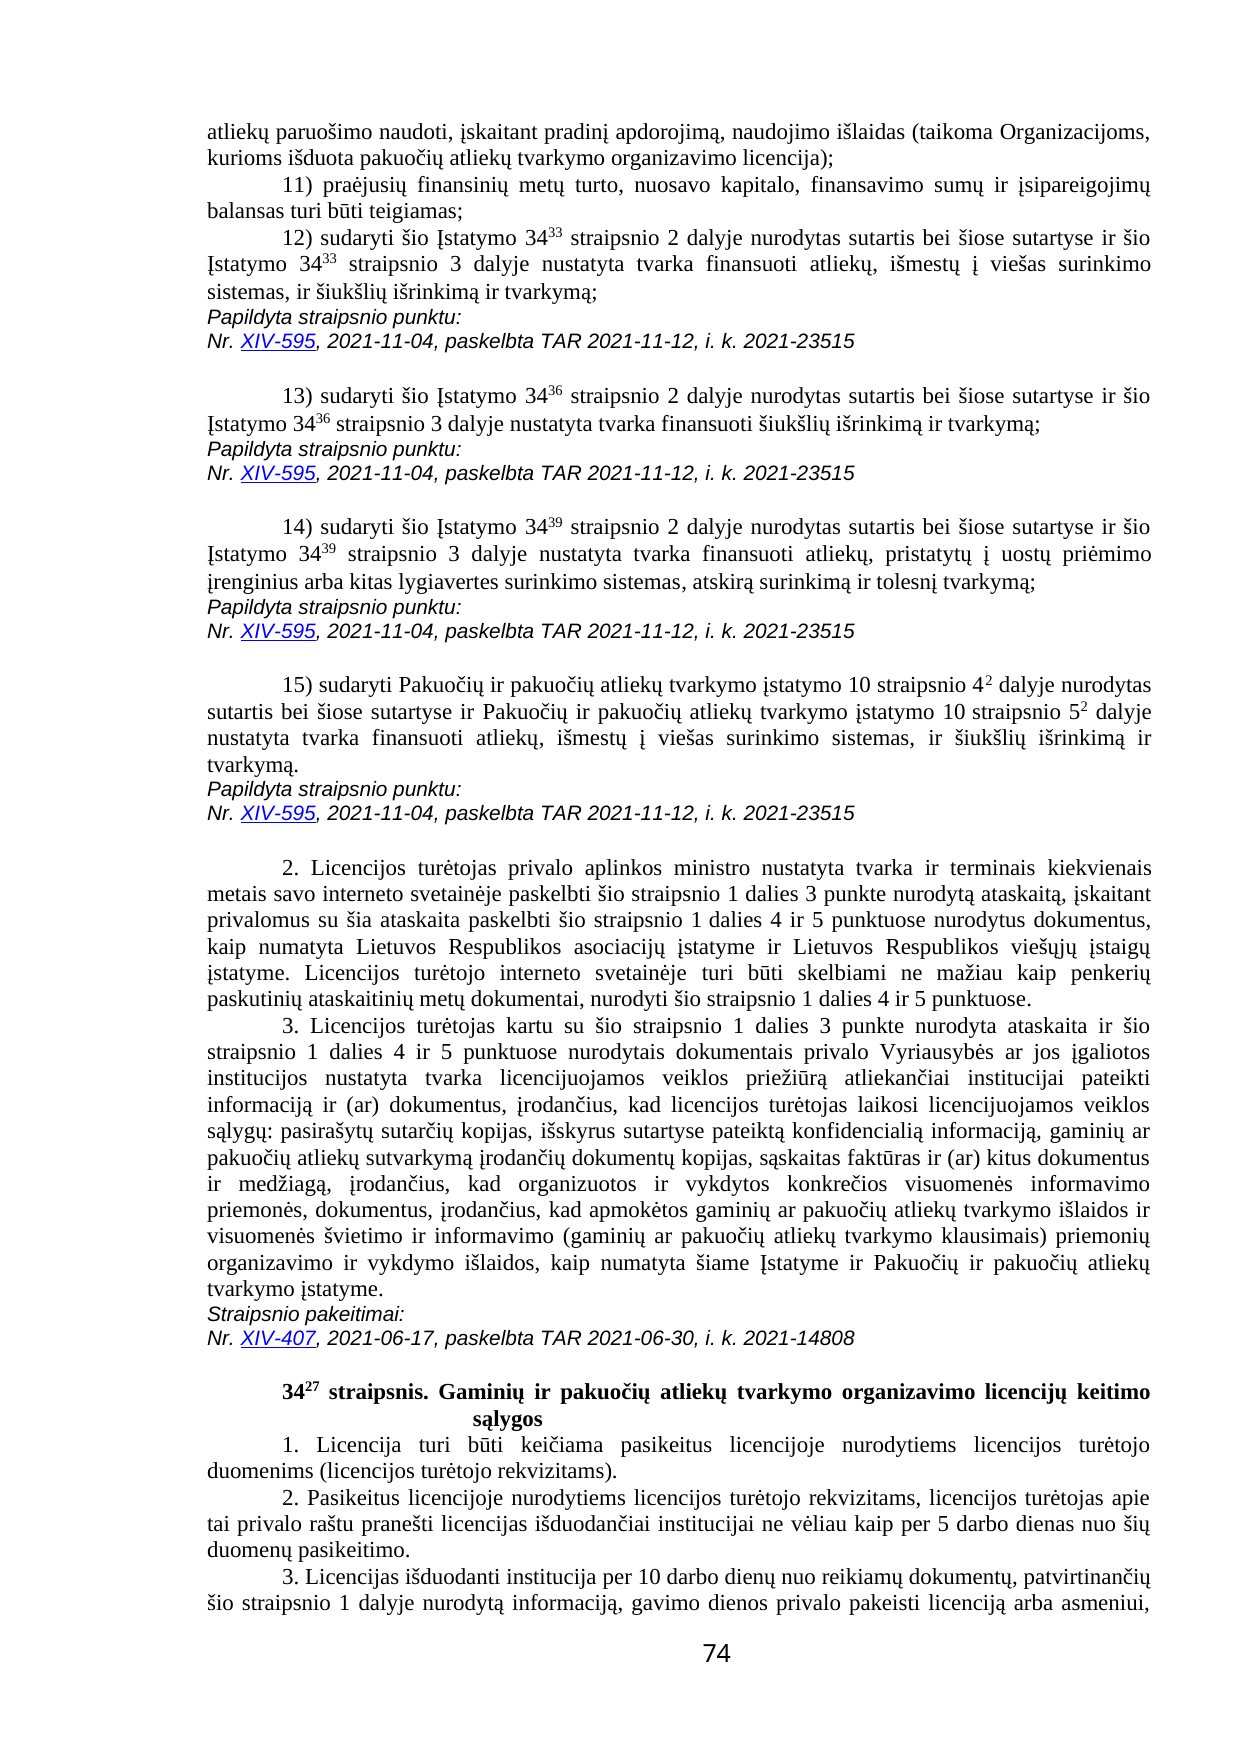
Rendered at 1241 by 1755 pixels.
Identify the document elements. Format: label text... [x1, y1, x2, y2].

text Nr. XIV-595, 2021-11-04, paskelbta TAR 2021-11-12, i. k. 2021-23515 [207, 801, 1152, 825]
text 12) sudaryti šio Įstatymo 3433 straipsnio 2 dalyje nurodytas sutartis bei šiose sutartyse ir šio Įstatymo 3433 straipsnio 3 dalyje nustatyta tvarka finansuoti atliekų, išmestų į viešas surinkimo sistemas, ir šiukšlių išrinkimą ir tvarkymą; [207, 223, 1152, 305]
text atliekų paruošimo naudoti, įskaitant pradinį apdorojimą, naudojimo išlaidas (taikoma Organizacijoms, kurioms išduota pakuočių atliekų tvarkymo organizavimo licencija); [207, 118, 1152, 171]
text 11) praėjusių finansinių metų turto, nuosavo kapitalo, finansavimo sumų ir įsipareigojimų balansas turi būti teigiamas; [207, 171, 1152, 223]
text 3427 straipsnis. Gaminių ir pakuočių atliekų tvarkymo organizavimo licencijų keitimo sąlygos [282, 1378, 1152, 1431]
text Papildyta straipsnio punktu: [207, 595, 1152, 619]
text Nr. XIV-595, 2021-11-04, paskelbta TAR 2021-11-12, i. k. 2021-23515 [207, 619, 1152, 643]
text Papildyta straipsnio punktu: [207, 437, 1152, 461]
text 1. Licencija turi būti keičiama pasikeitus licencijoje nurodytiems licencijos turėtojo duomenims (licencijos turėtojo rekvizitams). [207, 1431, 1152, 1484]
text 14) sudaryti šio Įstatymo 3439 straipsnio 2 dalyje nurodytas sutartis bei šiose sutartyse ir šio Įstatymo 3439 straipsnio 3 dalyje nustatyta tvarka finansuoti atliekų, pristatytų į uostų priėmimo įrenginius arba kitas lygiavertes surinkimo sistemas, atskirą surinkimą ir tolesnį tvarkymą; [207, 513, 1152, 595]
text 15) sudaryti Pakuočių ir pakuočių atliekų tvarkymo įstatymo 10 straipsnio 42 dalyje nurodytas sutartis bei šiose sutartyse ir Pakuočių ir pakuočių atliekų tvarkymo įstatymo 10 straipsnio 52 dalyje nustatyta tvarka finansuoti atliekų, išmestų į viešas surinkimo sistemas, ir šiukšlių išrinkimą ir tvarkymą. [207, 672, 1152, 777]
text 2. Licencijos turėtojas privalo aplinkos ministro nustatyta tvarka ir terminais kiekvienais metais savo interneto svetainėje paskelbti šio straipsnio 1 dalies 3 punkte nurodytą ataskaitą, įskaitant privalomus su šia ataskaita paskelbti šio straipsnio 1 dalies 4 ir 5 punktuose nurodytus dokumentus, kaip numatyta Lietuvos Respublikos asociacijų įstatyme ir Lietuvos Respublikos viešųjų įstaigų įstatyme. Licencijos turėtojo interneto svetainėje turi būti skelbiami ne mažiau kaip penkerių paskutinių ataskaitinių metų dokumentai, nurodyti šio straipsnio 1 dalies 4 ir 5 punktuose. [207, 854, 1152, 1012]
text 3. Licencijas išduodanti institucija per 10 darbo dienų nuo reikiamų dokumentų, patvirtinančių šio straipsnio 1 dalyje nurodytą informaciją, gavimo dienos privalo pakeisti licenciją arba asmeniui, [207, 1563, 1152, 1616]
text 3. Licencijos turėtojas kartu su šio straipsnio 1 dalies 3 punkte nurodyta ataskaita ir šio straipsnio 1 dalies 4 ir 5 punktuose nurodytais dokumentais privalo Vyriausybės ar jos įgaliotos institucijos nustatyta tvarka licencijuojamos veiklos priežiūrą atliekančiai institucijai pateikti informaciją ir (ar) dokumentus, įrodančius, kad licencijos turėtojas laikosi licencijuojamos veiklos sąlygų: pasirašytų sutarčių kopijas, išskyrus sutartyse pateiktą konfidencialią informaciją, gaminių ar pakuočių atliekų sutvarkymą įrodančių dokumentų kopijas, sąskaitas faktūras ir (ar) kitus dokumentus ir medžiagą, įrodančius, kad organizuotos ir vykdytos konkrečios visuomenės informavimo priemonės, dokumentus, įrodančius, kad apmokėtos gaminių ar pakuočių atliekų tvarkymo išlaidos ir visuomenės švietimo ir informavimo (gaminių ar pakuočių atliekų tvarkymo klausimais) priemonių organizavimo ir vykdymo išlaidos, kaip numatyta šiame Įstatyme ir Pakuočių ir pakuočių atliekų tvarkymo įstatyme. [207, 1012, 1152, 1302]
text Nr. XIV-595, 2021-11-04, paskelbta TAR 2021-11-12, i. k. 2021-23515 [207, 461, 1152, 485]
text 2. Pasikeitus licencijoje nurodytiems licencijos turėtojo rekvizitams, licencijos turėtojas apie tai privalo raštu pranešti licencijas išduodančiai institucijai ne vėliau kaip per 5 darbo dienas nuo šių duomenų pasikeitimo. [207, 1484, 1152, 1563]
text Nr. XIV-407, 2021-06-17, paskelbta TAR 2021-06-30, i. k. 2021-14808 [207, 1326, 1152, 1349]
text Papildyta straipsnio punktu: [207, 777, 1152, 801]
text 13) sudaryti šio Įstatymo 3436 straipsnio 2 dalyje nurodytas sutartis bei šiose sutartyse ir šio Įstatymo 3436 straipsnio 3 dalyje nustatyta tvarka finansuoti šiukšlių išrinkimą ir tvarkymą; [207, 382, 1152, 437]
text Papildyta straipsnio punktu: [207, 305, 1152, 329]
text Straipsnio pakeitimai: [207, 1302, 1152, 1326]
text Nr. XIV-595, 2021-11-04, paskelbta TAR 2021-11-12, i. k. 2021-23515 [207, 329, 1152, 353]
